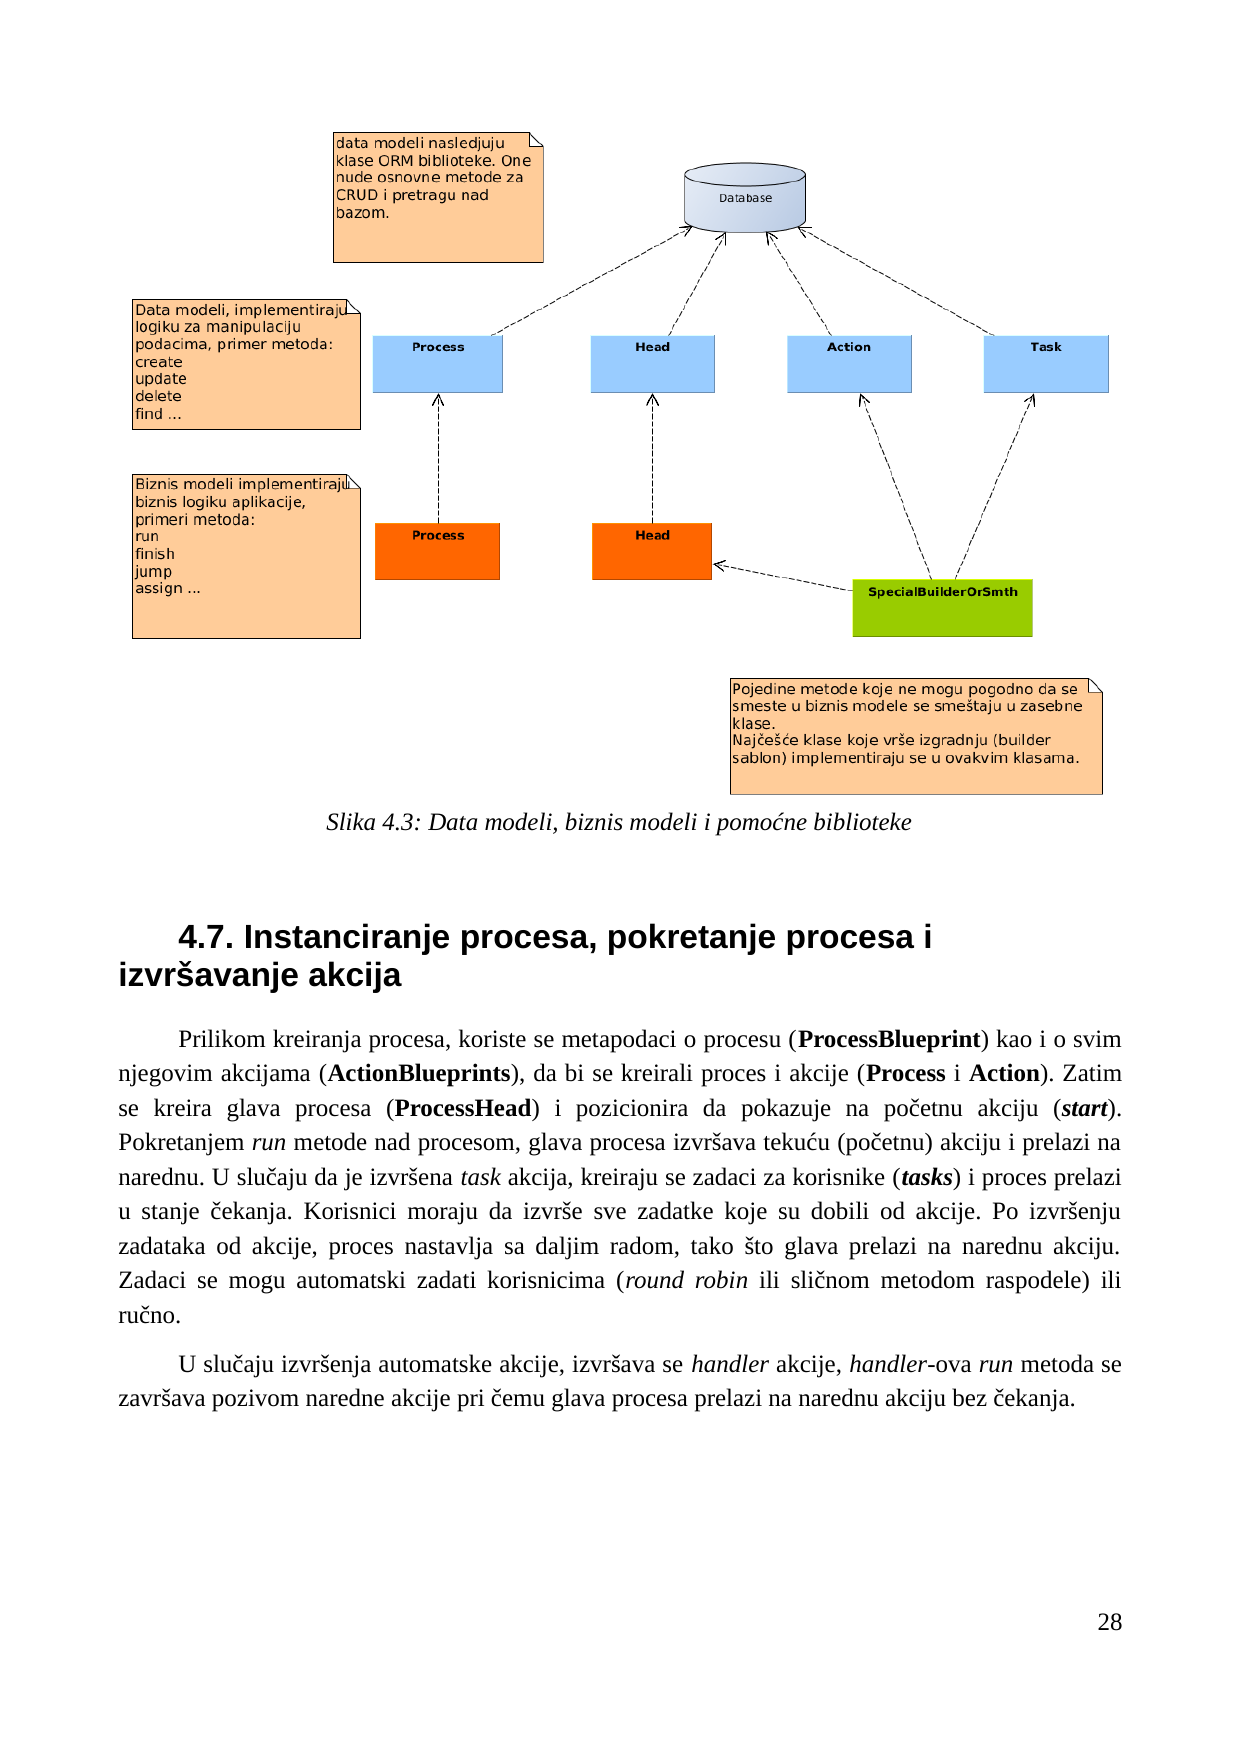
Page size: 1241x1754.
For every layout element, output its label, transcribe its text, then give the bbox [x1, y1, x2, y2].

text U slučaju izvršenja automatske akcije, izvršava se handler akcije, handler-ova run metoda se završava pozivom naredne akcije pri čemu glava procesa prelazi na narednu akciju bez čekanja. [118, 1349, 1122, 1412]
text Prilikom kreiranja procesa, koriste se metapodaci o procesu (ProcessBlueprint) kao i o svim njegovim akcijama (ActionBlueprints), da bi se kreirali proces i akcije (Process i Action). Zatim se kreira glava procesa (ProcessHead) i pozicionira da pokazuje na početnu akciju (start). Pokretanjem run metode nad procesom, glava procesa izvršava tekuću (početnu) akciju i prelazi na narednu. U slučaju da je izvršena task akcija, kreiraju se zadaci za korisnike (tasks) i proces prelazi u stanje čekanja. Korisnici moraju da izvrše sve zadatke koje su dobili od akcije. Po izvršenju zadataka od akcije, proces nastavlja sa daljim radom, tako što glava prelazi na narednu akciju. Zadaci se mogu automatski zadati korisnicima (round robin ili sličnom metodom raspodele) ili ručno. [118, 1024, 1122, 1328]
subtitle Instanciranje procesa, pokretanje procesa i izvršavanje akcija [118, 917, 1122, 994]
text Slika 4.3: Data modeli, biznis modeli i pomoćne biblioteke [118, 807, 1122, 836]
picture [118, 118, 1123, 807]
